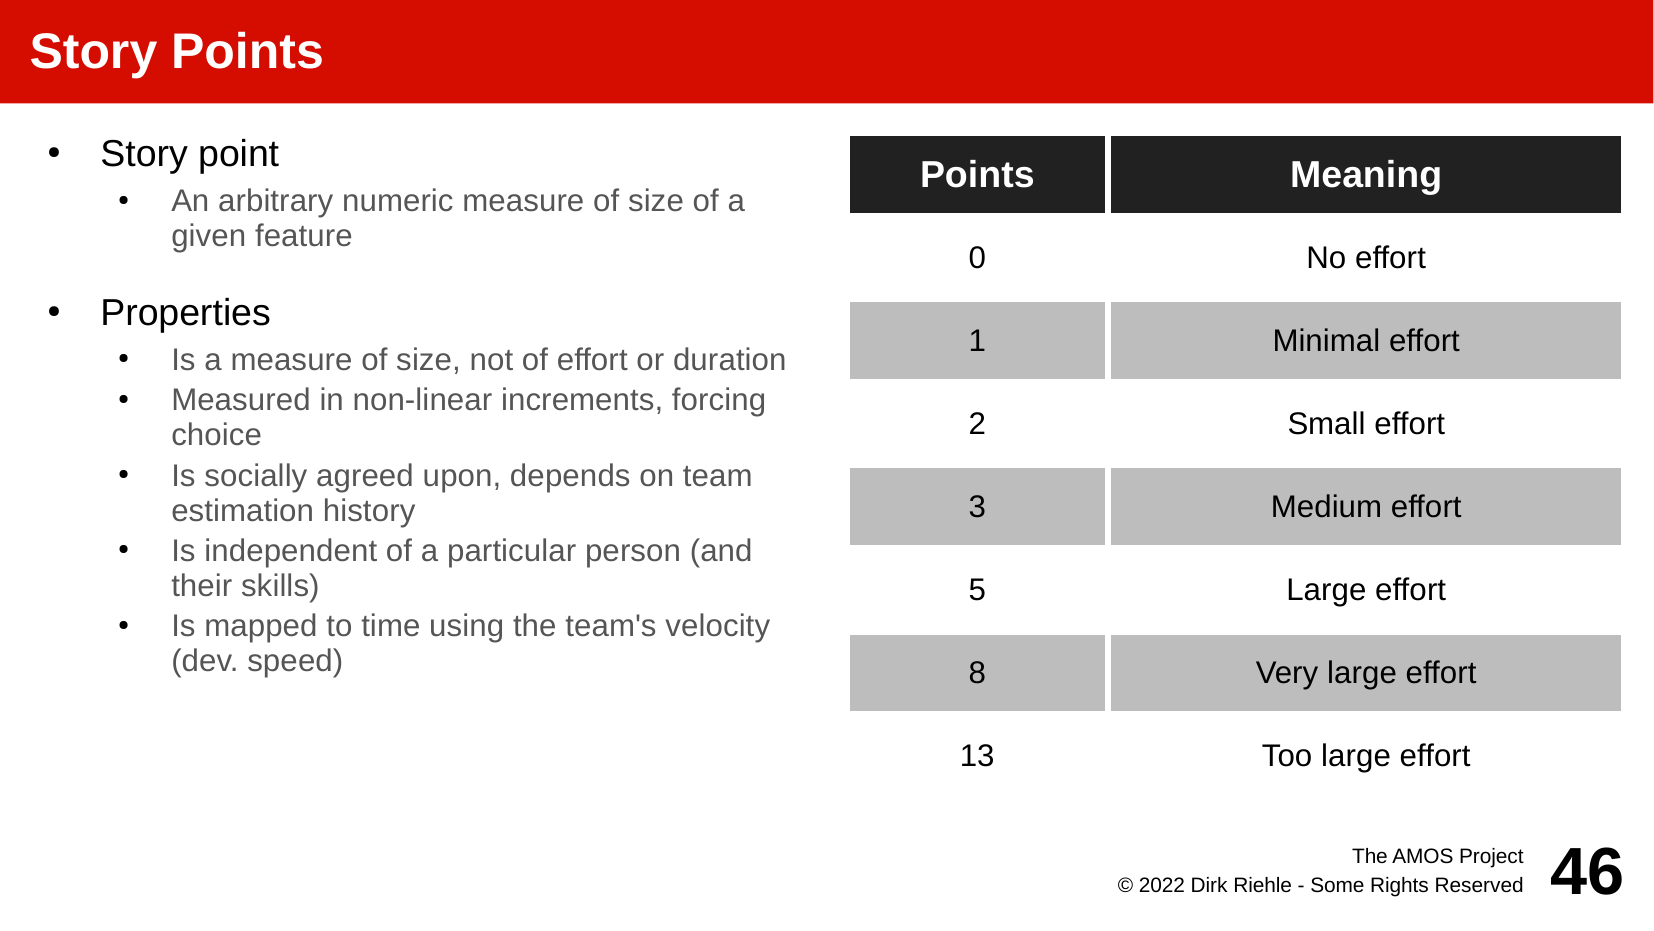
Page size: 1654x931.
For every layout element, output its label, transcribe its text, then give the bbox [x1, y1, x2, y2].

table_cell Large effort [1111, 551, 1621, 628]
table_header Meaning [1111, 136, 1621, 213]
table_cell 1 [850, 302, 1105, 379]
table_cell Too large effort [1111, 718, 1621, 794]
table_cell Medium effort [1111, 468, 1621, 545]
table_cell 0 [850, 219, 1105, 296]
title Story Points [0, 0, 1654, 104]
table_cell 8 [850, 635, 1105, 711]
list Story point An arbitrary numeric measure of size of a given feature Properties Is a measure of size, not of effort or duration Measured in non-linear increments, forcing choice Is socially agreed upon, depends on team estimation history Is independent of a particular person (and their skills) Is mapped to time using the team's velocity (dev. speed) [29, 132, 808, 813]
table_cell No effort [1111, 219, 1621, 296]
table_cell 13 [850, 718, 1105, 794]
table_cell 3 [850, 468, 1105, 545]
table_cell Small effort [1111, 385, 1621, 462]
table_header Points [850, 136, 1105, 213]
table_cell Very large effort [1111, 635, 1621, 711]
table_cell Minimal effort [1111, 302, 1621, 379]
table_cell 5 [850, 551, 1105, 628]
table_cell 2 [850, 385, 1105, 462]
